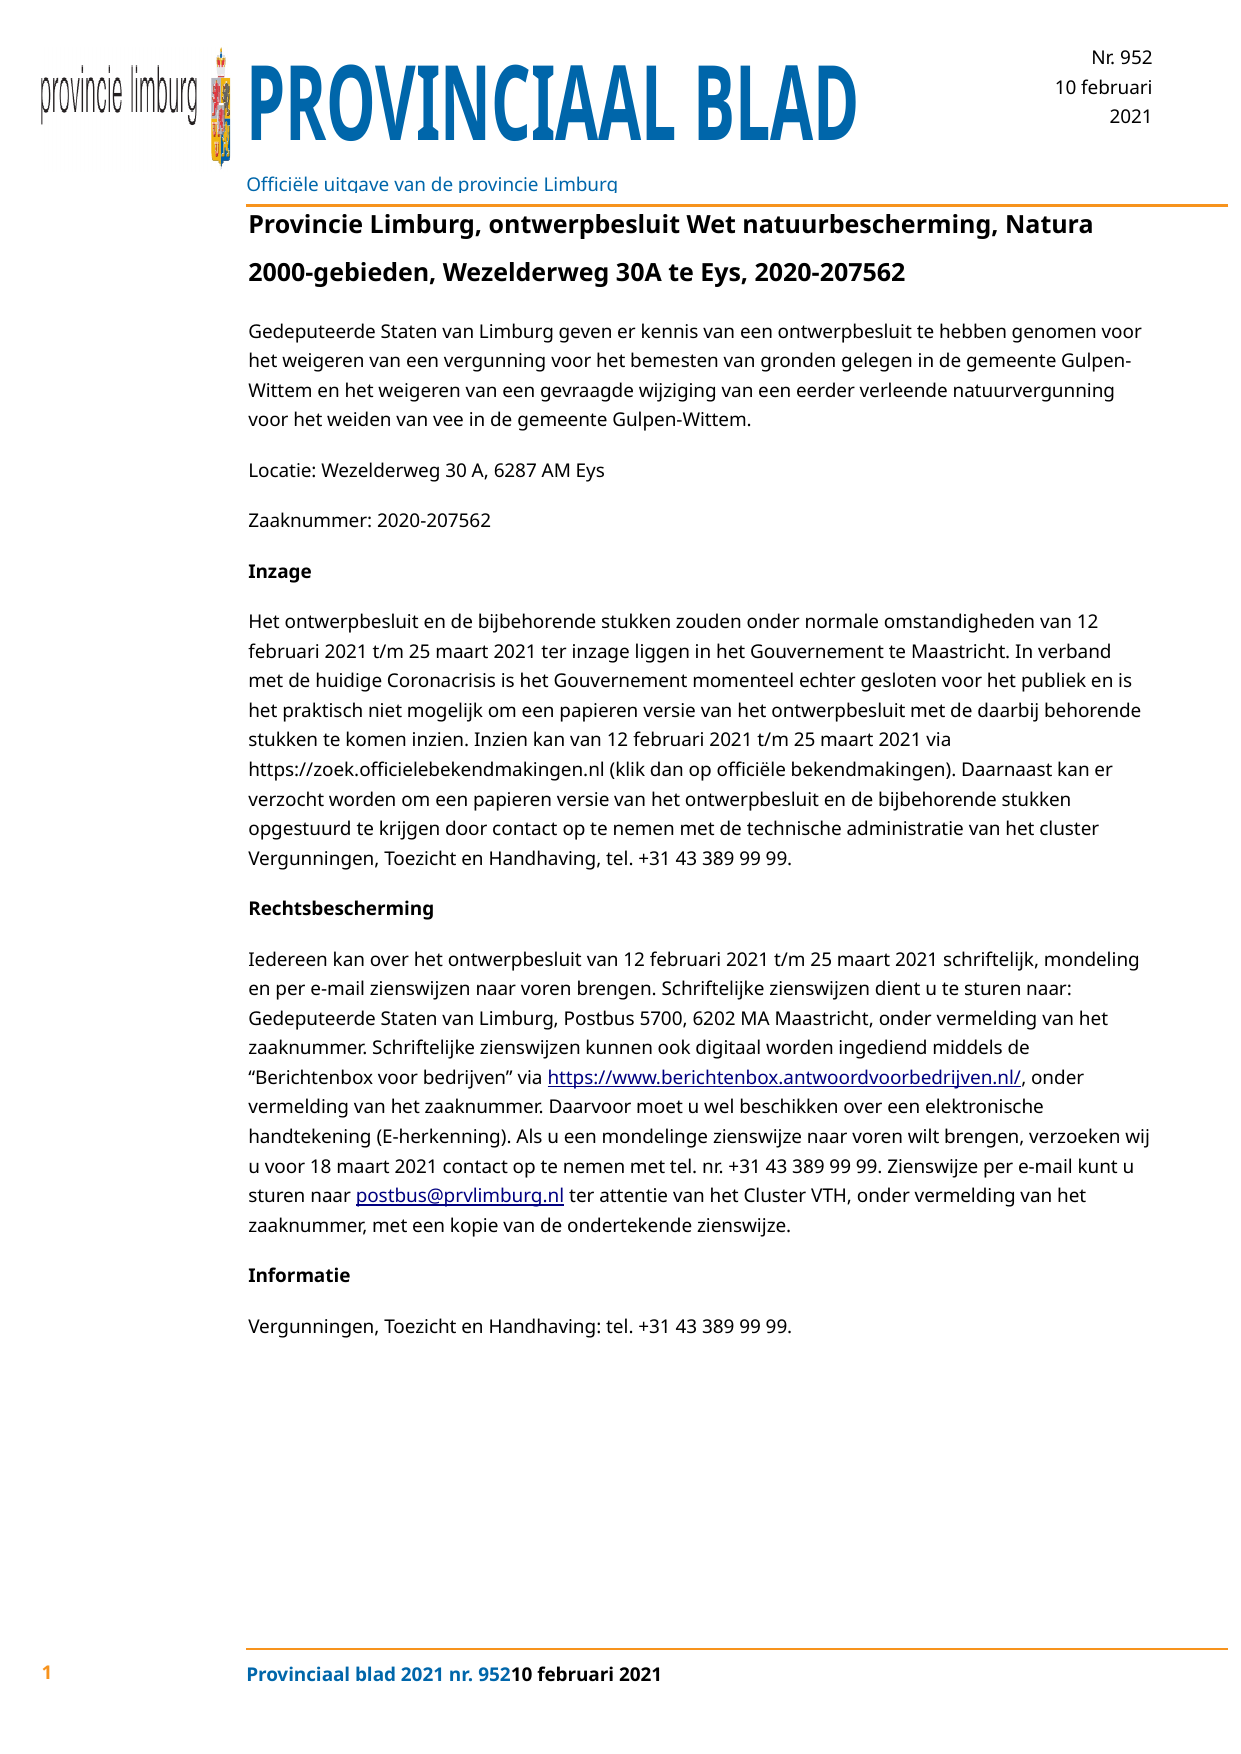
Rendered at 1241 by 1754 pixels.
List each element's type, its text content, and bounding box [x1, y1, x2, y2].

text Provincie Limburg, ontwerpbesluit Wet natuurbescherming, Natura 2000-gebieden, Wezelderweg 30A te Eys, 2020-207562 [248, 207, 1152, 288]
text Gedeputeerde Staten van Limburg geven er kennis van een ontwerpbesluit te hebben genomen voor het weigeren van een vergunning voor het bemesten van gronden gelegen in de gemeente Gulpen-Wittem en het weigeren van een gevraagde wijziging van een eerder verleende natuurvergunning voor het weiden van vee in de gemeente Gulpen-Wittem. [248, 318, 1152, 432]
text Vergunningen, Toezicht en Handhaving: tel. +31 43 389 99 99. [248, 1313, 1152, 1339]
picture [41, 47, 231, 172]
text Rechtsbescherming [248, 895, 1152, 921]
text Informatie [248, 1262, 1152, 1288]
text Iedereen kan over het ontwerpbesluit van 12 februari 2021 t/m 25 maart 2021 schriftelijk, mondeling en per e-mail zienswijzen naar voren brengen. Schriftelijke zienswijzen dient u te sturen naar: Gedeputeerde Staten van Limburg, Postbus 5700, 6202 MA Maastricht, onder vermelding van het zaaknummer. Schriftelijke zienswijzen kunnen ook digitaal worden ingediend middels de “Berichtenbox voor bedrijven” via https://www.berichtenbox.antwoordvoorbedrijven.nl/, onder vermelding van het zaaknummer. Daarvoor moet u wel beschikken over een elektronische handtekening (E-herkenning). Als u een mondelinge zienswijze naar voren wilt brengen, verzoeken wij u voor 18 maart 2021 contact op te nemen met tel. nr. +31 43 389 99 99. Zienswijze per e-mail kunt u sturen naar postbus@prvlimburg.nl ter attentie van het Cluster VTH, onder vermelding van het zaaknummer, met een kopie van de ondertekende zienswijze. [248, 946, 1152, 1238]
text Zaaknummer: 2020-207562 [248, 507, 1152, 533]
text Locatie: Wezelderweg 30 A, 6287 AM Eys [248, 457, 1152, 483]
text Inzage [248, 558, 1152, 584]
text Het ontwerpbesluit en de bijbehorende stukken zouden onder normale omstandigheden van 12 februari 2021 t/m 25 maart 2021 ter inzage liggen in het Gouvernement te Maastricht. In verband met de huidige Coronacrisis is het Gouvernement momenteel echter gesloten voor het publiek en is het praktisch niet mogelijk om een papieren versie van het ontwerpbesluit met de daarbij behorende stukken te komen inzien. Inzien kan van 12 februari 2021 t/m 25 maart 2021 via https://zoek.officielebekendmakingen.nl (klik dan op officiële bekendmakingen). Daarnaast kan er verzocht worden om een papieren versie van het ontwerpbesluit en de bijbehorende stukken opgestuurd te krijgen door contact op te nemen met de technische administratie van het cluster Vergunningen, Toezicht en Handhaving, tel. +31 43 389 99 99. [248, 608, 1152, 871]
